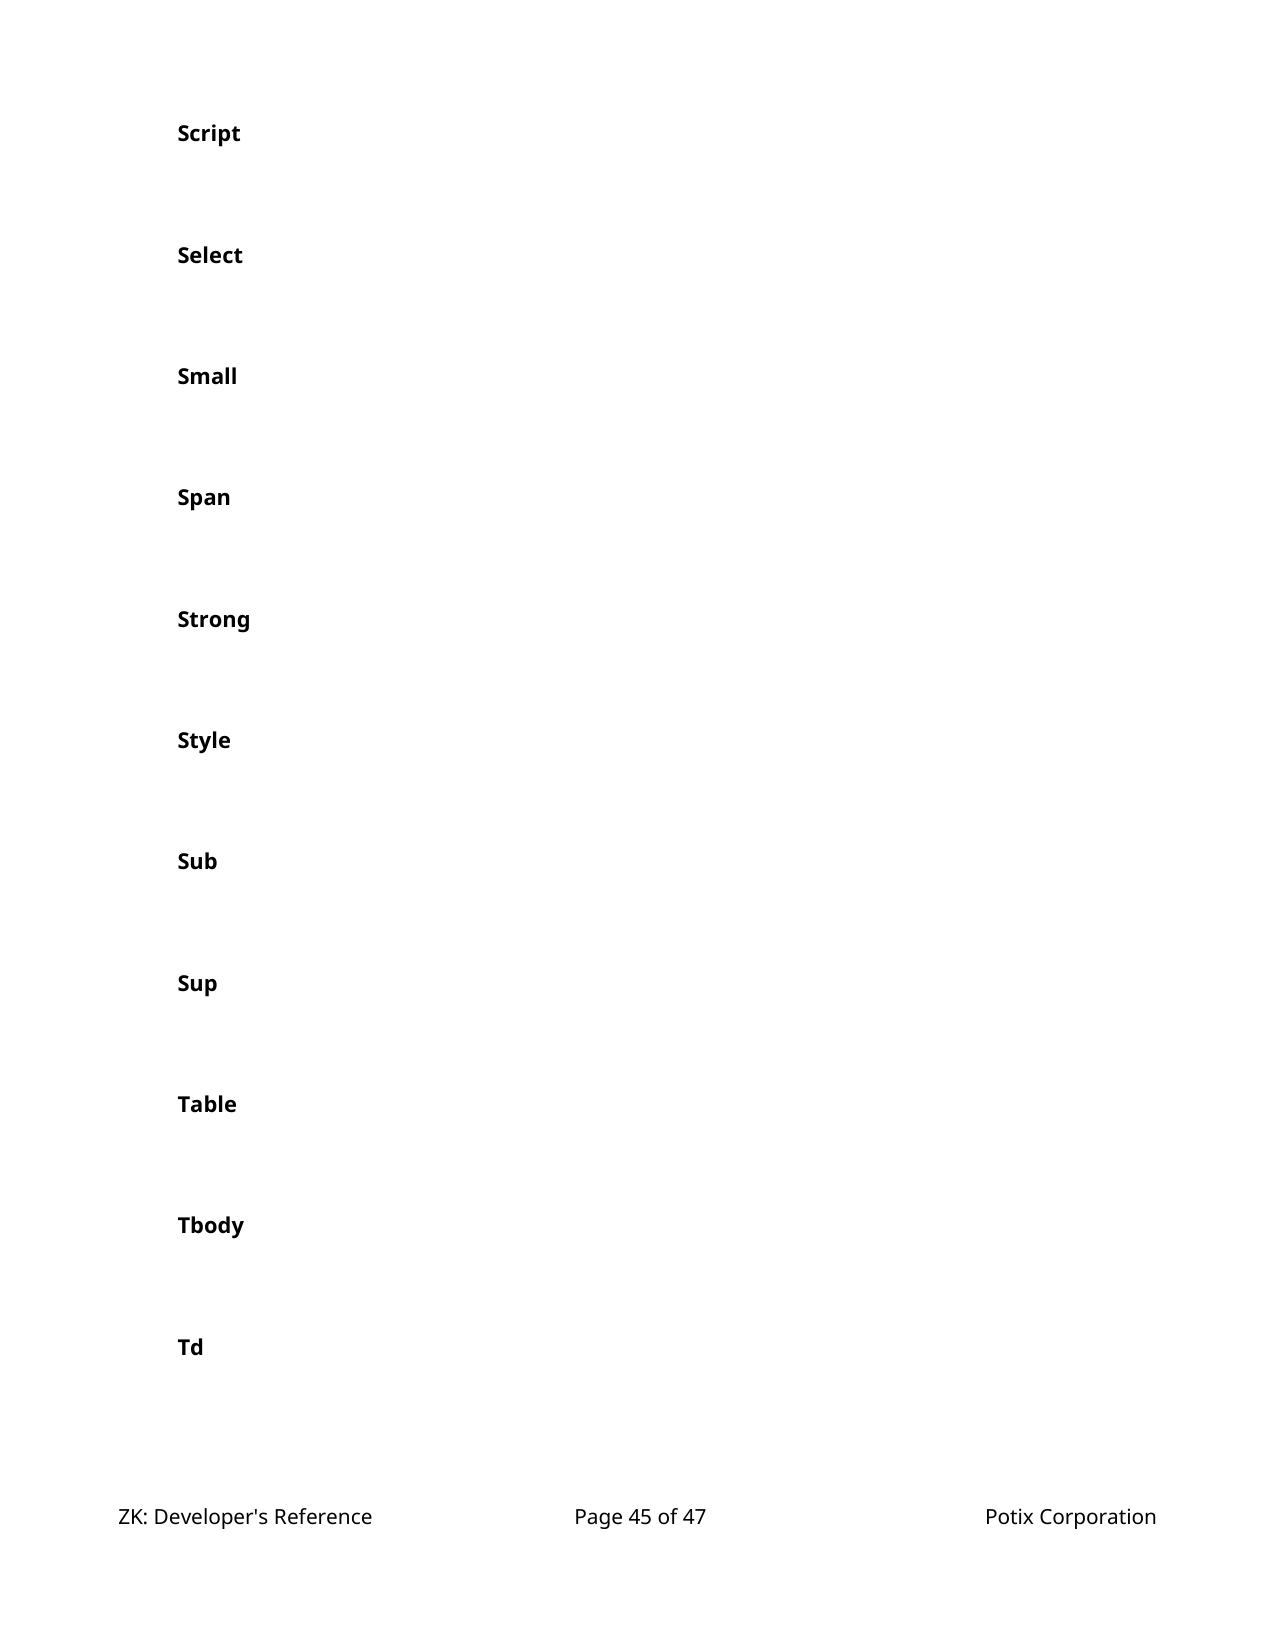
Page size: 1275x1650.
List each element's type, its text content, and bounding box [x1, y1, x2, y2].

subtitle Script [177, 118, 1157, 148]
subtitle Sub [177, 846, 1157, 876]
subtitle Span [177, 482, 1157, 512]
subtitle Small [177, 361, 1157, 391]
subtitle Select [177, 239, 1157, 269]
subtitle Style [177, 725, 1157, 755]
subtitle Sup [177, 968, 1157, 998]
subtitle Strong [177, 603, 1157, 633]
subtitle Tbody [177, 1210, 1157, 1240]
subtitle Table [177, 1089, 1157, 1119]
subtitle Td [177, 1332, 1157, 1362]
